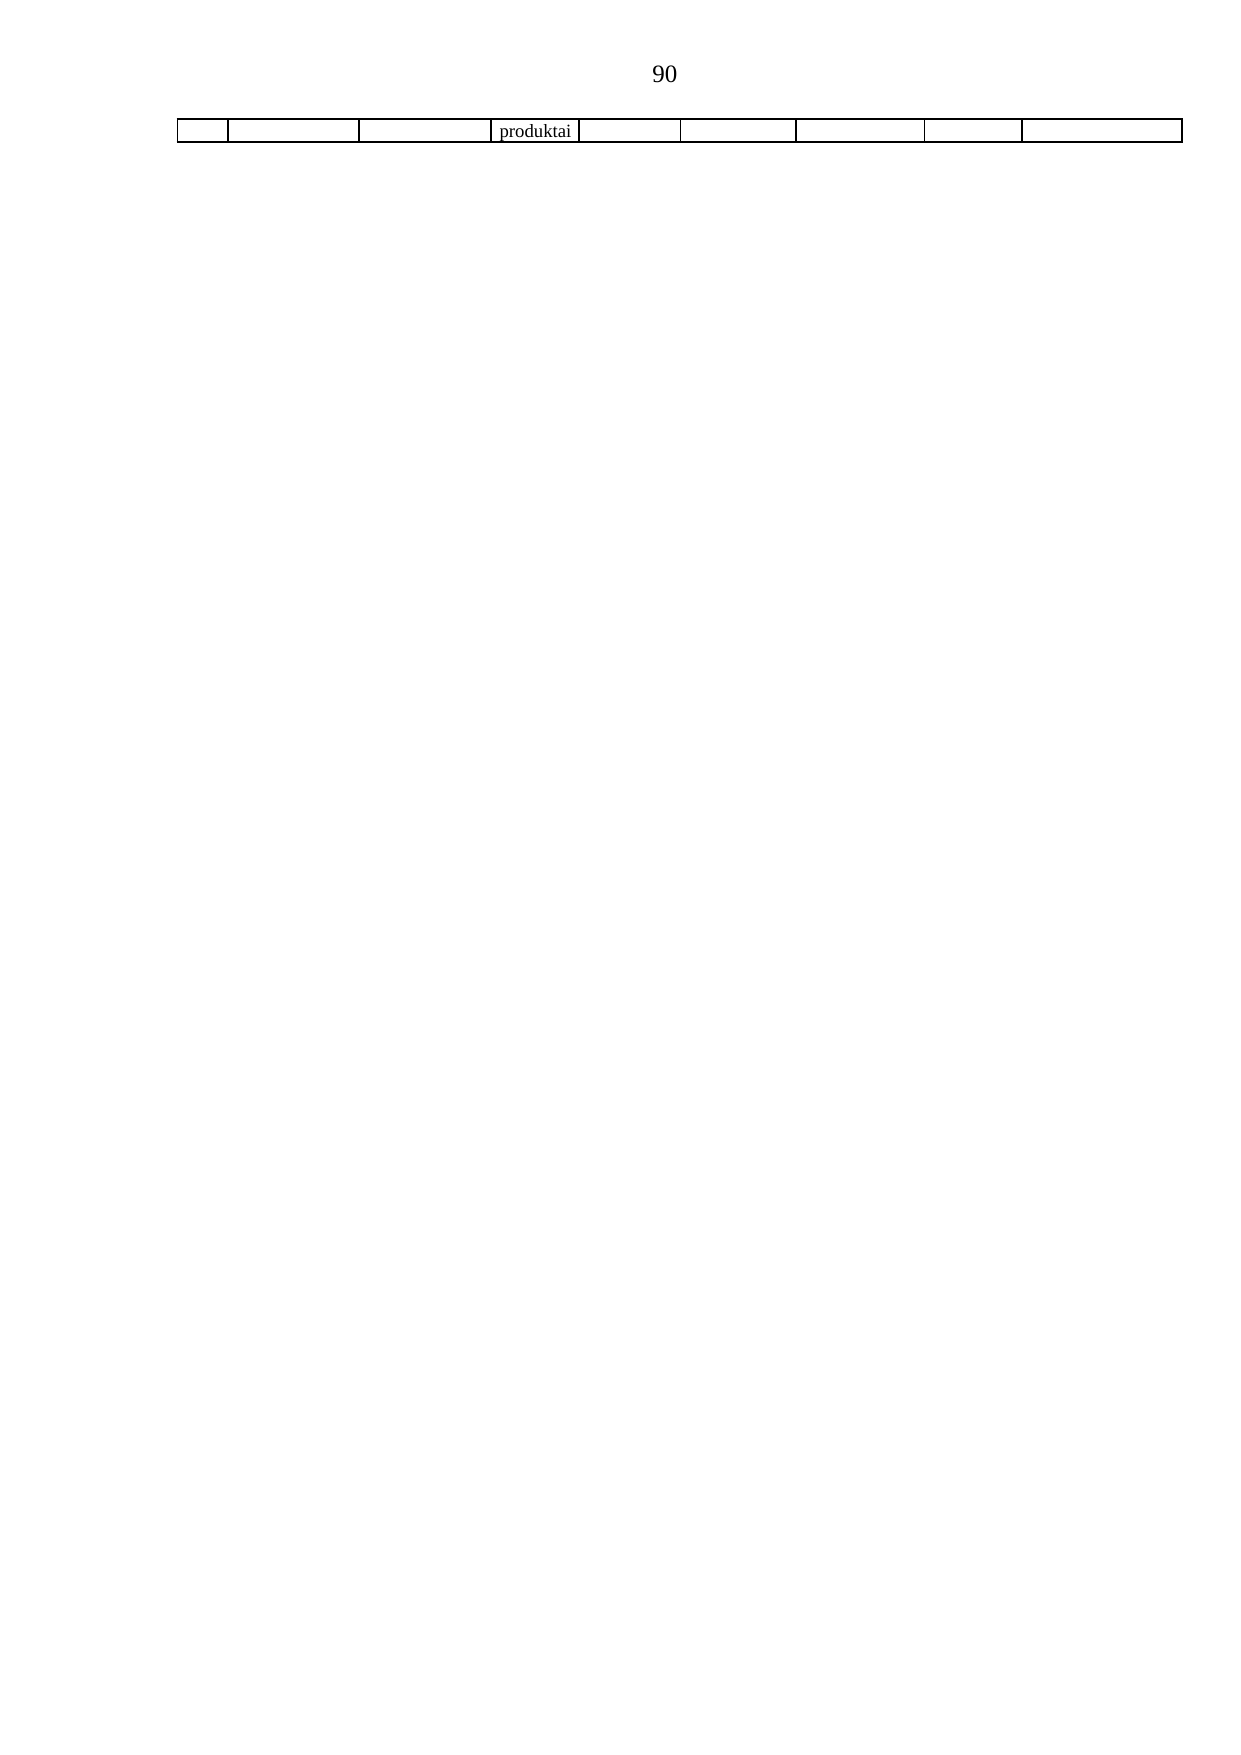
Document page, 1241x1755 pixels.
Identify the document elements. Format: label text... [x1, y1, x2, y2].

table_cell produktai [492, 120, 578, 141]
table_cell [580, 120, 680, 141]
table_cell [1023, 120, 1181, 141]
table_cell [360, 120, 490, 141]
table_cell [925, 120, 1021, 141]
table_cell [178, 120, 227, 141]
table_cell [229, 120, 358, 141]
table_cell [681, 120, 795, 141]
table_cell [797, 120, 924, 141]
